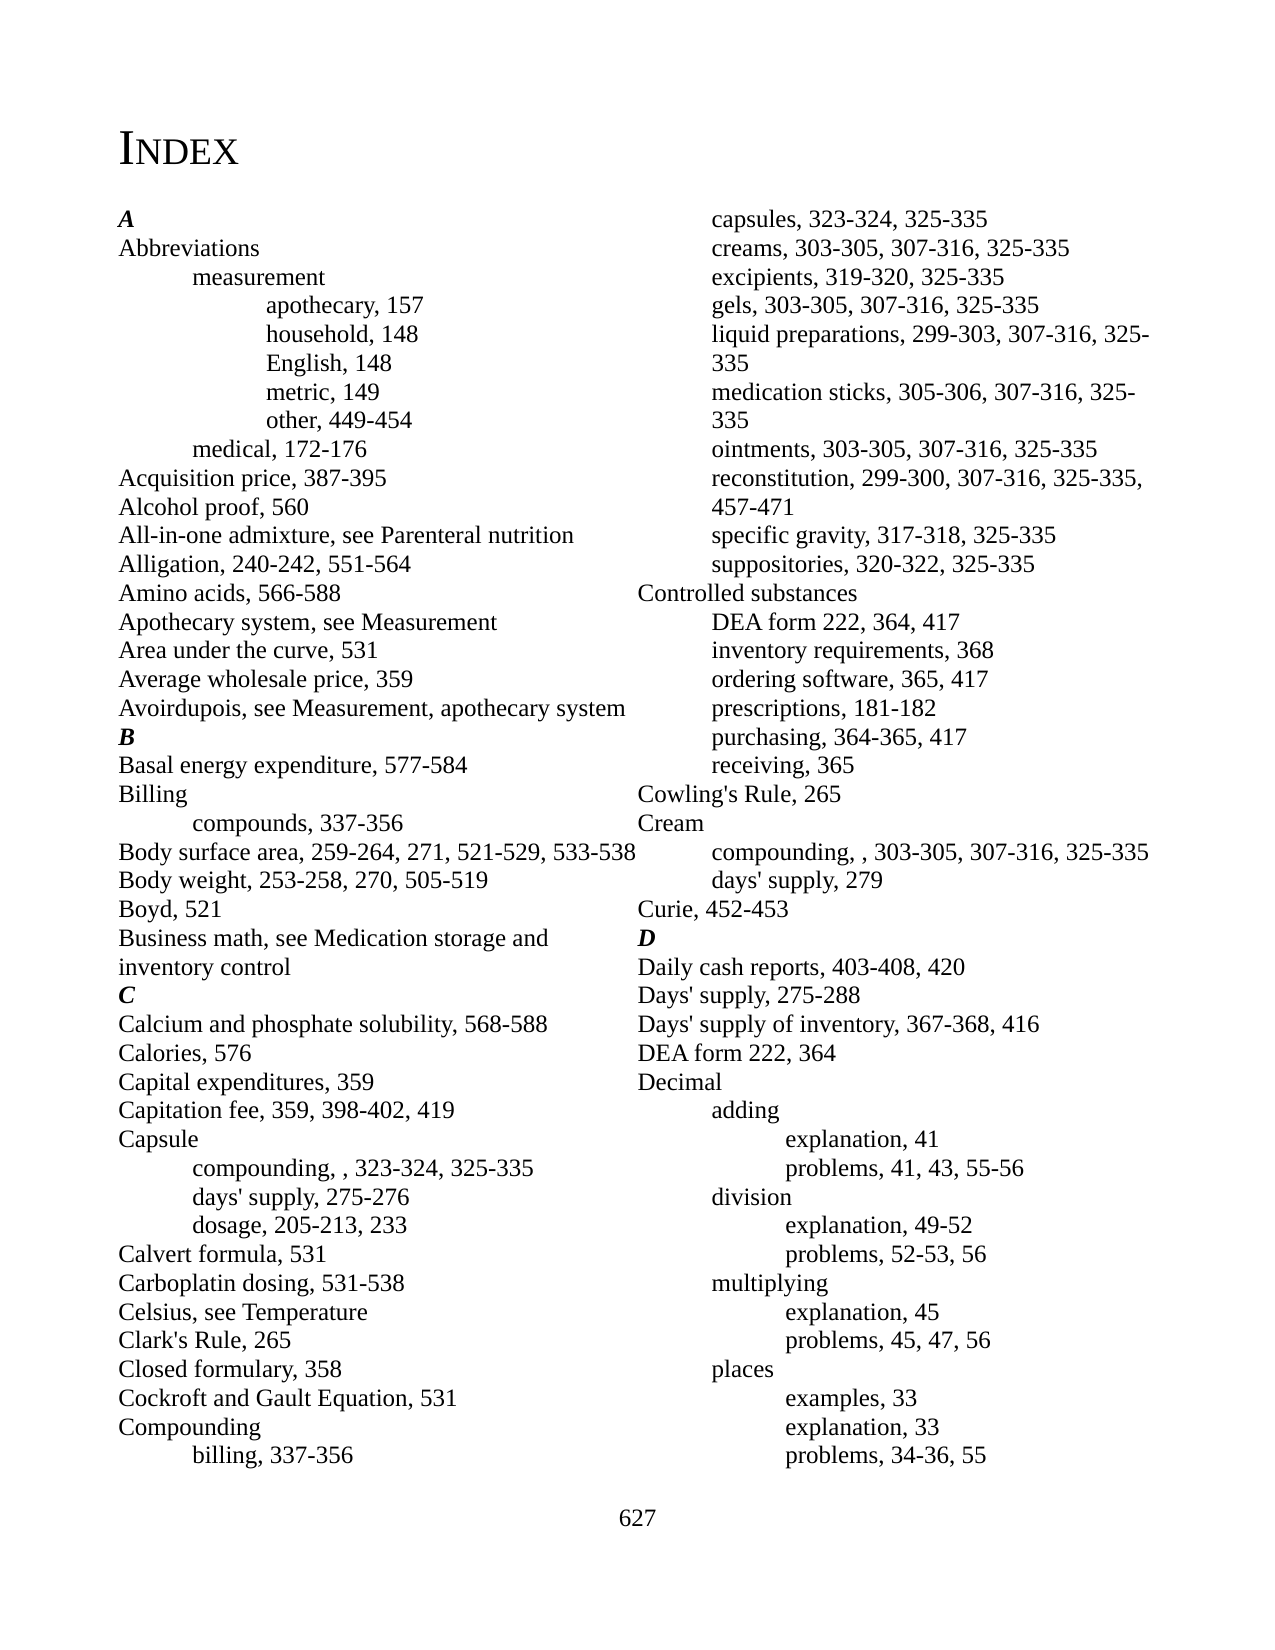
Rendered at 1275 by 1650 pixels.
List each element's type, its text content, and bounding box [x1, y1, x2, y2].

text ointments, 303-305, 307-316, 325-335 [711, 434, 1157, 463]
text explanation, 41 [785, 1124, 1157, 1153]
text inventory requirements, 368 [711, 636, 1157, 664]
text places [711, 1354, 1157, 1383]
text Billing [118, 779, 637, 808]
text dosage, 205-213, 233 [192, 1211, 637, 1239]
text adding [711, 1096, 1157, 1124]
text receiving, 365 [711, 751, 1157, 779]
text Alcohol proof, 560 [118, 492, 637, 521]
text liquid preparations, 299-303, 307-316, 325-335 [711, 319, 1157, 377]
text Acquisition price, 387-395 [118, 463, 637, 492]
text Capitation fee, 359, 398-402, 419 [118, 1096, 637, 1124]
text multiplying [711, 1268, 1157, 1297]
text Capsule [118, 1124, 637, 1153]
text explanation, 45 [785, 1297, 1157, 1326]
text Calcium and phosphate solubility, 568-588 [118, 1009, 637, 1038]
text problems, 41, 43, 55-56 [785, 1153, 1157, 1182]
text Controlled substances [637, 578, 1157, 607]
text explanation, 49-52 [785, 1211, 1157, 1239]
text Cowling's Rule, 265 [637, 779, 1157, 808]
text metric, 149 [266, 377, 637, 406]
text medication sticks, 305-306, 307-316, 325-335 [711, 377, 1157, 434]
text All-in-one admixture, see Parenteral nutrition [118, 521, 637, 549]
text compounding, , 303-305, 307-316, 325-335 [711, 837, 1157, 866]
text Curie, 452-453 [637, 894, 1157, 923]
text explanation, 33 [785, 1412, 1157, 1441]
text Days' supply of inventory, 367-368, 416 [637, 1009, 1157, 1038]
text Calories, 576 [118, 1038, 637, 1067]
text problems, 52-53, 56 [785, 1239, 1157, 1268]
text Clark's Rule, 265 [118, 1326, 637, 1354]
text Cream [637, 808, 1157, 837]
text division [711, 1182, 1157, 1211]
text C [118, 981, 637, 1009]
text English, 148 [266, 348, 637, 377]
text measurement [192, 262, 637, 291]
text Capital expenditures, 359 [118, 1067, 637, 1096]
text Boyd, 521 [118, 894, 637, 923]
text Area under the curve, 531 [118, 636, 637, 664]
text Avoirdupois, see Measurement, apothecary system [118, 693, 637, 722]
text A [118, 204, 637, 233]
text Amino acids, 566-588 [118, 578, 637, 607]
text purchasing, 364-365, 417 [711, 722, 1157, 751]
text DEA form 222, 364 [637, 1038, 1157, 1067]
text Business math, see Medication storage and inventory control [118, 923, 637, 981]
text suppositories, 320-322, 325-335 [711, 549, 1157, 578]
text ordering software, 365, 417 [711, 664, 1157, 693]
text Average wholesale price, 359 [118, 664, 637, 693]
text problems, 34-36, 55 [785, 1441, 1157, 1469]
text Cockroft and Gault Equation, 531 [118, 1383, 637, 1412]
text creams, 303-305, 307-316, 325-335 [711, 233, 1157, 262]
text Alligation, 240-242, 551-564 [118, 549, 637, 578]
text Calvert formula, 531 [118, 1239, 637, 1268]
text compounding, , 323-324, 325-335 [192, 1153, 637, 1182]
text B [118, 722, 637, 751]
text other, 449-454 [266, 406, 637, 434]
text Decimal [637, 1067, 1157, 1096]
text capsules, 323-324, 325-335 [711, 204, 1157, 233]
text household, 148 [266, 319, 637, 348]
text Carboplatin dosing, 531-538 [118, 1268, 637, 1297]
text Closed formulary, 358 [118, 1354, 637, 1383]
text billing, 337-356 [192, 1441, 637, 1469]
text Compounding [118, 1412, 637, 1441]
text gels, 303-305, 307-316, 325-335 [711, 291, 1157, 319]
text Body weight, 253-258, 270, 505-519 [118, 866, 637, 894]
text Apothecary system, see Measurement [118, 607, 637, 636]
text Celsius, see Temperature [118, 1297, 637, 1326]
text apothecary, 157 [266, 291, 637, 319]
text Abbreviations [118, 233, 637, 262]
text problems, 45, 47, 56 [785, 1326, 1157, 1354]
text reconstitution, 299-300, 307-316, 325-335, 457-471 [711, 463, 1157, 521]
text Days' supply, 275-288 [637, 981, 1157, 1009]
text Daily cash reports, 403-408, 420 [637, 952, 1157, 981]
text Basal energy expenditure, 577-584 [118, 751, 637, 779]
text INDEX [118, 118, 1157, 176]
text days' supply, 275-276 [192, 1182, 637, 1211]
text Body surface area, 259-264, 271, 521-529, 533-538 [118, 837, 637, 866]
text specific gravity, 317-318, 325-335 [711, 521, 1157, 549]
text days' supply, 279 [711, 866, 1157, 894]
text excipients, 319-320, 325-335 [711, 262, 1157, 291]
text prescriptions, 181-182 [711, 693, 1157, 722]
text medical, 172-176 [192, 434, 637, 463]
text examples, 33 [785, 1383, 1157, 1412]
text compounds, 337-356 [192, 808, 637, 837]
text D [637, 923, 1157, 952]
text DEA form 222, 364, 417 [711, 607, 1157, 636]
